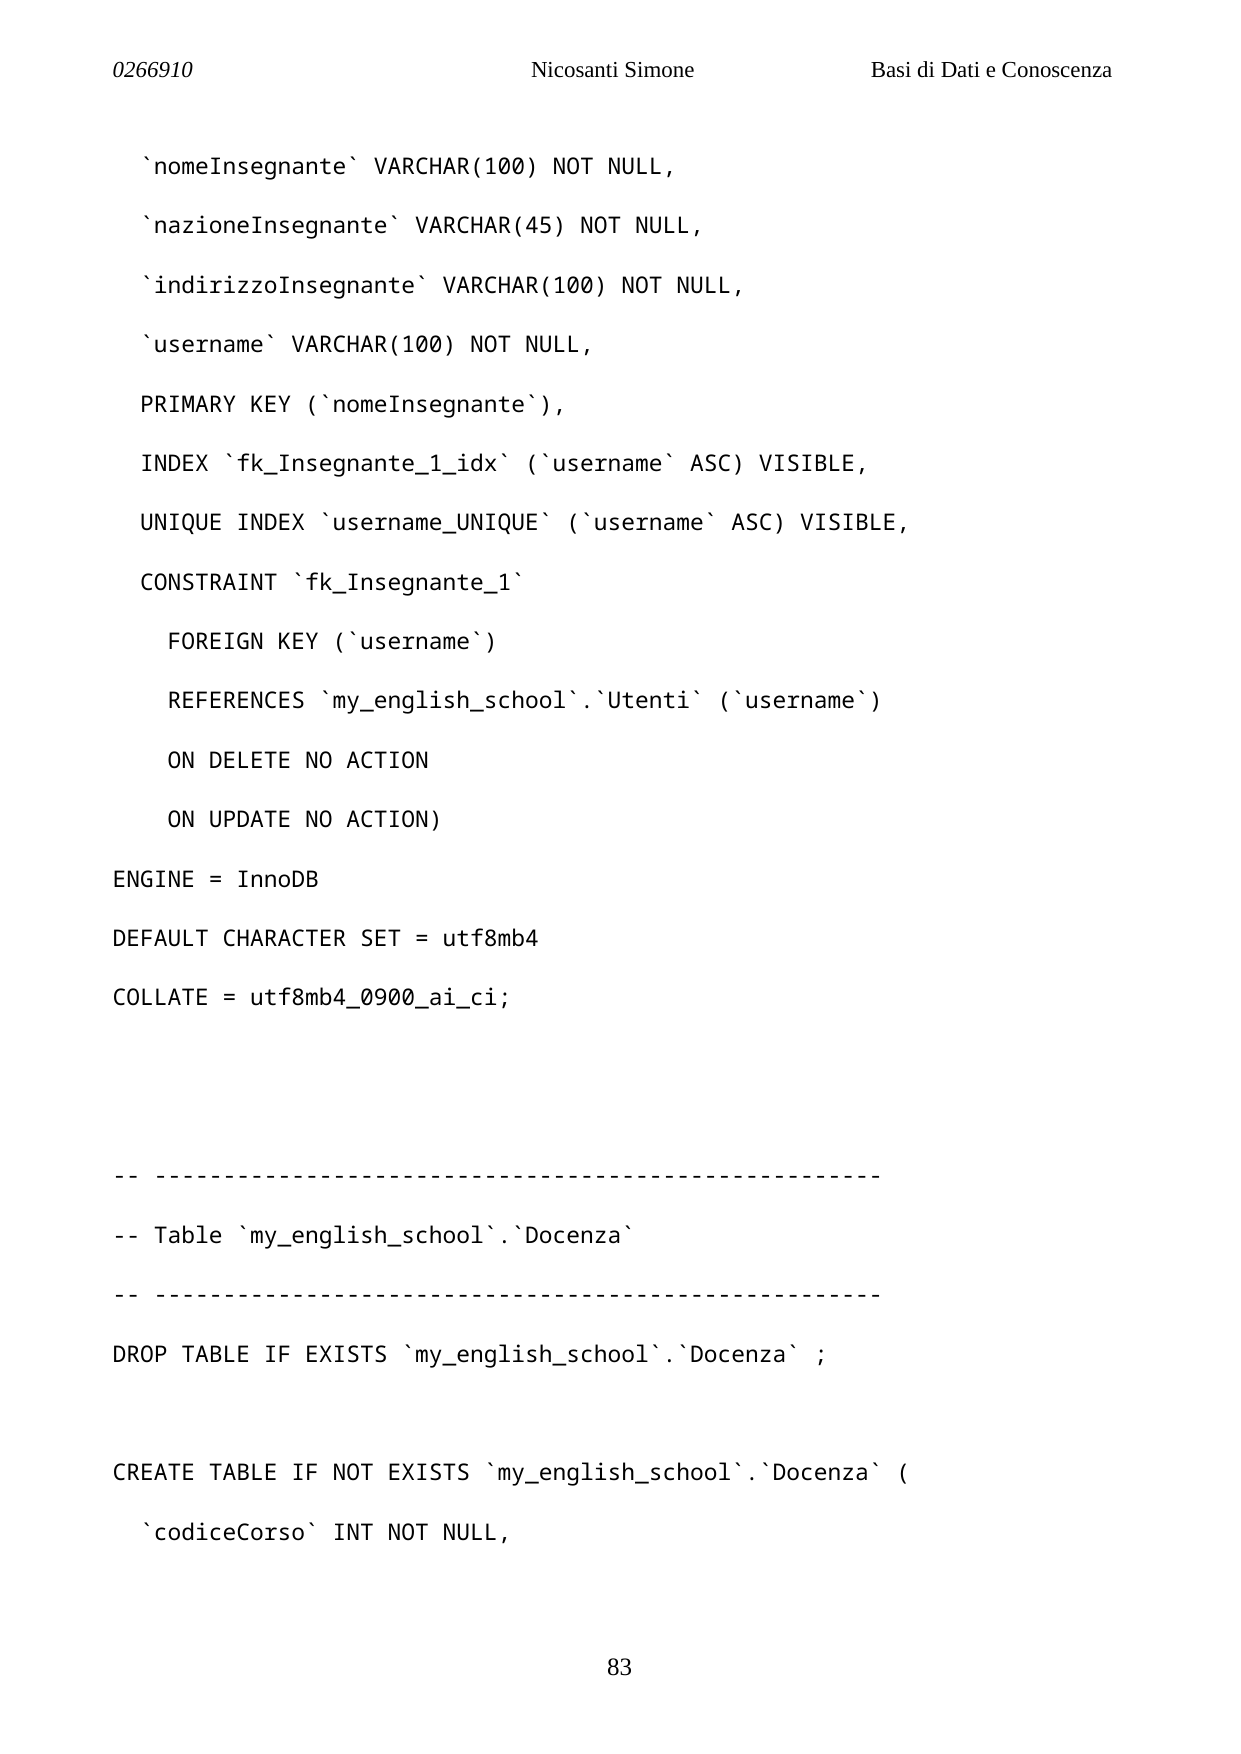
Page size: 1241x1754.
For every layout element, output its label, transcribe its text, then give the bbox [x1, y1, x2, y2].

text `indirizzoInsegnante` VARCHAR(100) NOT NULL, [112, 269, 1128, 300]
text DROP TABLE IF EXISTS `my_english_school`.`Docenza` ; [112, 1337, 1128, 1369]
text ON UPDATE NO ACTION) [112, 803, 1128, 834]
text PRIMARY KEY (`nomeInsegnante`), [112, 387, 1128, 419]
text FOREIGN KEY (`username`) [112, 625, 1128, 656]
text -- Table `my_english_school`.`Docenza` [112, 1219, 1128, 1250]
text `nazioneInsegnante` VARCHAR(45) NOT NULL, [112, 209, 1128, 241]
text `nomeInsegnante` VARCHAR(100) NOT NULL, [112, 150, 1128, 181]
text ENGINE = InnoDB [112, 862, 1128, 894]
text `codiceCorso` INT NOT NULL, [112, 1516, 1128, 1547]
text -- ----------------------------------------------------- [112, 1159, 1128, 1191]
text DEFAULT CHARACTER SET = utf8mb4 [112, 922, 1128, 953]
text REFERENCES `my_english_school`.`Utenti` (`username`) [112, 684, 1128, 716]
text UNIQUE INDEX `username_UNIQUE` (`username` ASC) VISIBLE, [112, 506, 1128, 537]
text COLLATE = utf8mb4_0900_ai_ci; [112, 981, 1128, 1012]
text `username` VARCHAR(100) NOT NULL, [112, 328, 1128, 359]
text CONSTRAINT `fk_Insegnante_1` [112, 566, 1128, 597]
text INDEX `fk_Insegnante_1_idx` (`username` ASC) VISIBLE, [112, 447, 1128, 478]
text -- ----------------------------------------------------- [112, 1278, 1128, 1309]
text ON DELETE NO ACTION [112, 744, 1128, 775]
text CREATE TABLE IF NOT EXISTS `my_english_school`.`Docenza` ( [112, 1456, 1128, 1487]
